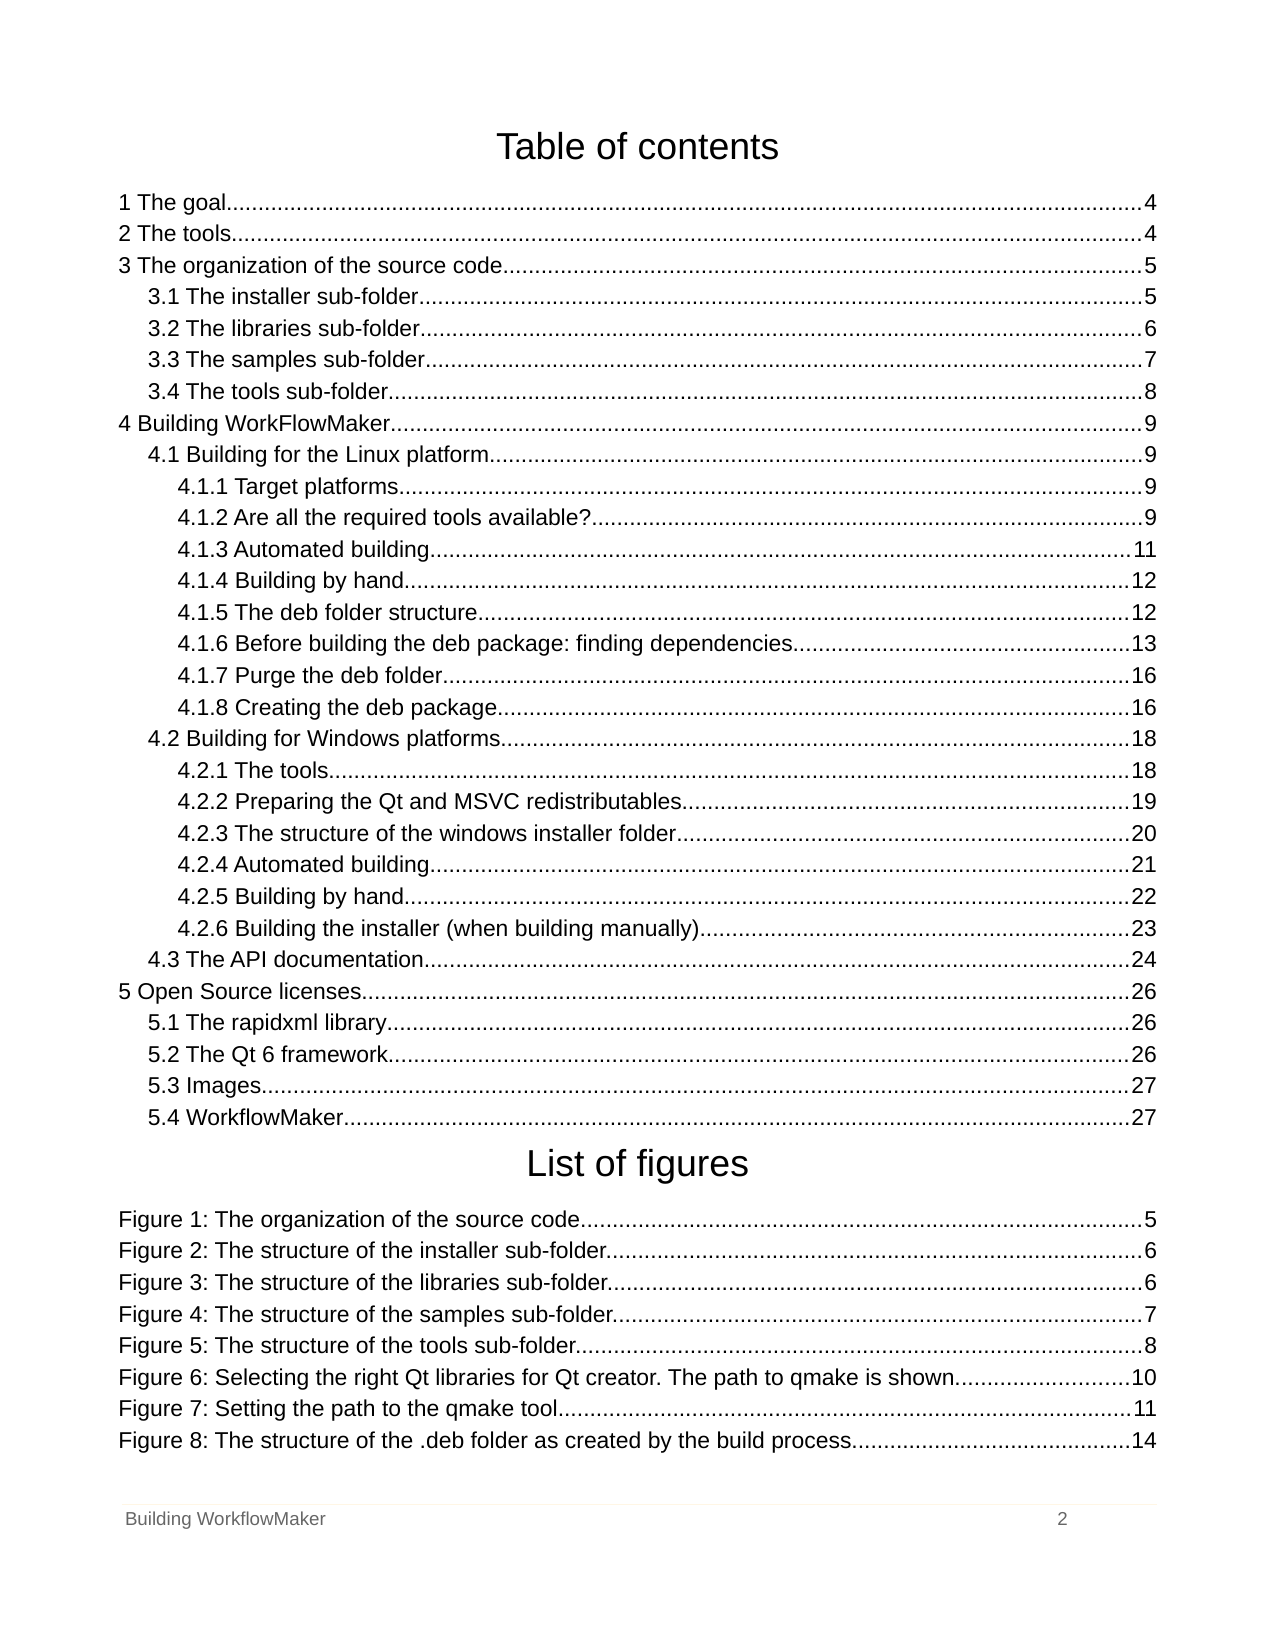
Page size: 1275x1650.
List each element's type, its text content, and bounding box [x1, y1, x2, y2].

text 4.2.2 Preparing the Qt and MSVC redistributables 19 [177, 788, 1157, 814]
text 4.2.5 Building by hand 22 [177, 883, 1157, 909]
text 3.2 The libraries sub-folder 6 [148, 315, 1157, 341]
text 3.3 The samples sub-folder 7 [148, 346, 1157, 373]
text 3.1 The installer sub-folder 5 [148, 283, 1157, 309]
text 5.1 The rapidxml library 26 [148, 1009, 1157, 1036]
text Figure 2: The structure of the installer sub-folder. 6 [118, 1237, 1157, 1264]
text 4.2.4 Automated building 21 [177, 851, 1157, 878]
text 4.2 Building for Windows platforms 18 [148, 725, 1157, 751]
text 4.1.4 Building by hand 12 [177, 567, 1157, 594]
text 4.2.1 The tools 18 [177, 757, 1157, 783]
text 4.1.8 Creating the deb package 16 [177, 693, 1157, 720]
text 4.1.5 The deb folder structure 12 [177, 599, 1157, 625]
text 5.2 The Qt 6 framework 26 [148, 1041, 1157, 1067]
text 4.2.3 The structure of the windows installer folder 20 [177, 820, 1157, 846]
text 4.1.7 Purge the deb folder 16 [177, 662, 1157, 688]
text 1 The goal 4 [118, 188, 1157, 215]
text 4.1.2 Are all the required tools available? 9 [177, 504, 1157, 531]
text Figure 5: The structure of the tools sub-folder. 8 [118, 1332, 1157, 1358]
text 3 The organization of the source code 5 [118, 252, 1157, 278]
text 4.2.6 Building the installer (when building manually) 23 [177, 914, 1157, 941]
text 4.1 Building for the Linux platform 9 [148, 441, 1157, 467]
subtitle Table of contents [118, 124, 1157, 167]
text Figure 8: The structure of the .deb folder as created by the build process. 14 [118, 1427, 1157, 1453]
text Figure 3: The structure of the libraries sub-folder. 6 [118, 1269, 1157, 1295]
text Figure 4: The structure of the samples sub-folder. 7 [118, 1301, 1157, 1327]
text Figure 7: Setting the path to the qmake tool. 11 [118, 1395, 1157, 1422]
text 5 Open Source licenses 26 [118, 978, 1157, 1004]
text 4 Building WorkFlowMaker 9 [118, 409, 1157, 436]
text Figure 6: Selecting the right Qt libraries for Qt creator. The path to qmake is shown. 10 [118, 1364, 1157, 1390]
text Figure 1: The organization of the source code. 5 [118, 1206, 1157, 1232]
text 4.1.6 Before building the deb package: finding dependencies 13 [177, 630, 1157, 657]
text 5.3 Images 27 [148, 1072, 1157, 1099]
text 4.1.1 Target platforms 9 [177, 473, 1157, 499]
text 4.1.3 Automated building 11 [177, 536, 1157, 562]
text 4.3 The API documentation 24 [148, 946, 1157, 972]
text 3.4 The tools sub-folder 8 [148, 378, 1157, 404]
text 5.4 WorkflowMaker 27 [148, 1104, 1157, 1130]
subtitle List of figures [118, 1142, 1157, 1185]
text 2 The tools 4 [118, 220, 1157, 246]
